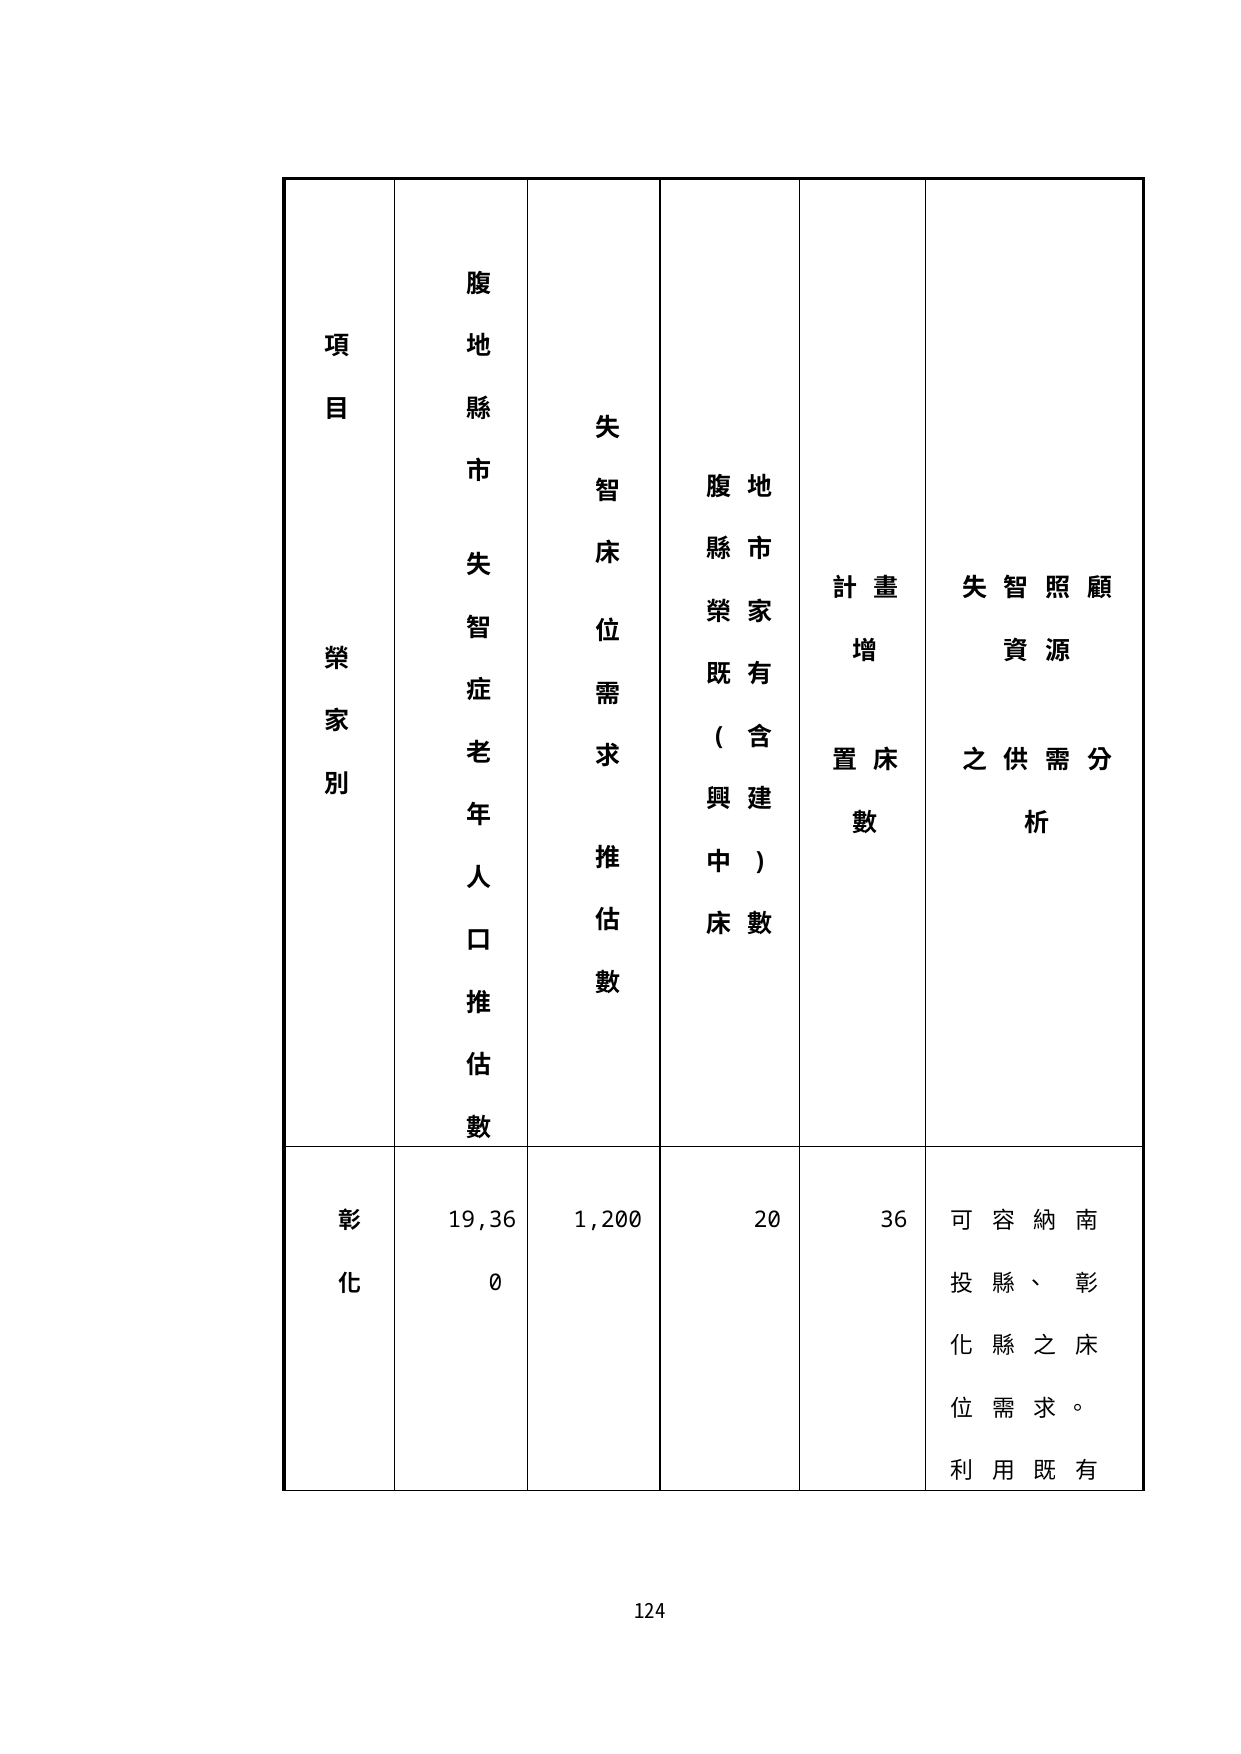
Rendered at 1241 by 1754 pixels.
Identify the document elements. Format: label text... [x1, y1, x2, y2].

table_cell 36 [800, 1147, 925, 1490]
table_header 腹地縣市榮家既有(含興建中)床數 [661, 180, 799, 1146]
table_cell 彰化 [286, 1147, 394, 1490]
table_cell 20 [661, 1147, 799, 1490]
table_cell 1,200 [528, 1147, 659, 1490]
table_cell 可容納南投縣、彰化縣之床位需求。利用既有 [926, 1147, 1142, 1490]
table_header 項目 榮家 別 [286, 180, 394, 1146]
table_header 失智床 位需求 推估數 [528, 180, 659, 1146]
table_header 腹地縣市 失智症老年人口推估數 [395, 180, 527, 1146]
table_cell 19,360 [395, 1147, 527, 1490]
table_header 計畫增 置床數 [800, 180, 925, 1146]
table_header 失智照顧資源 之供需分析 [926, 180, 1142, 1146]
